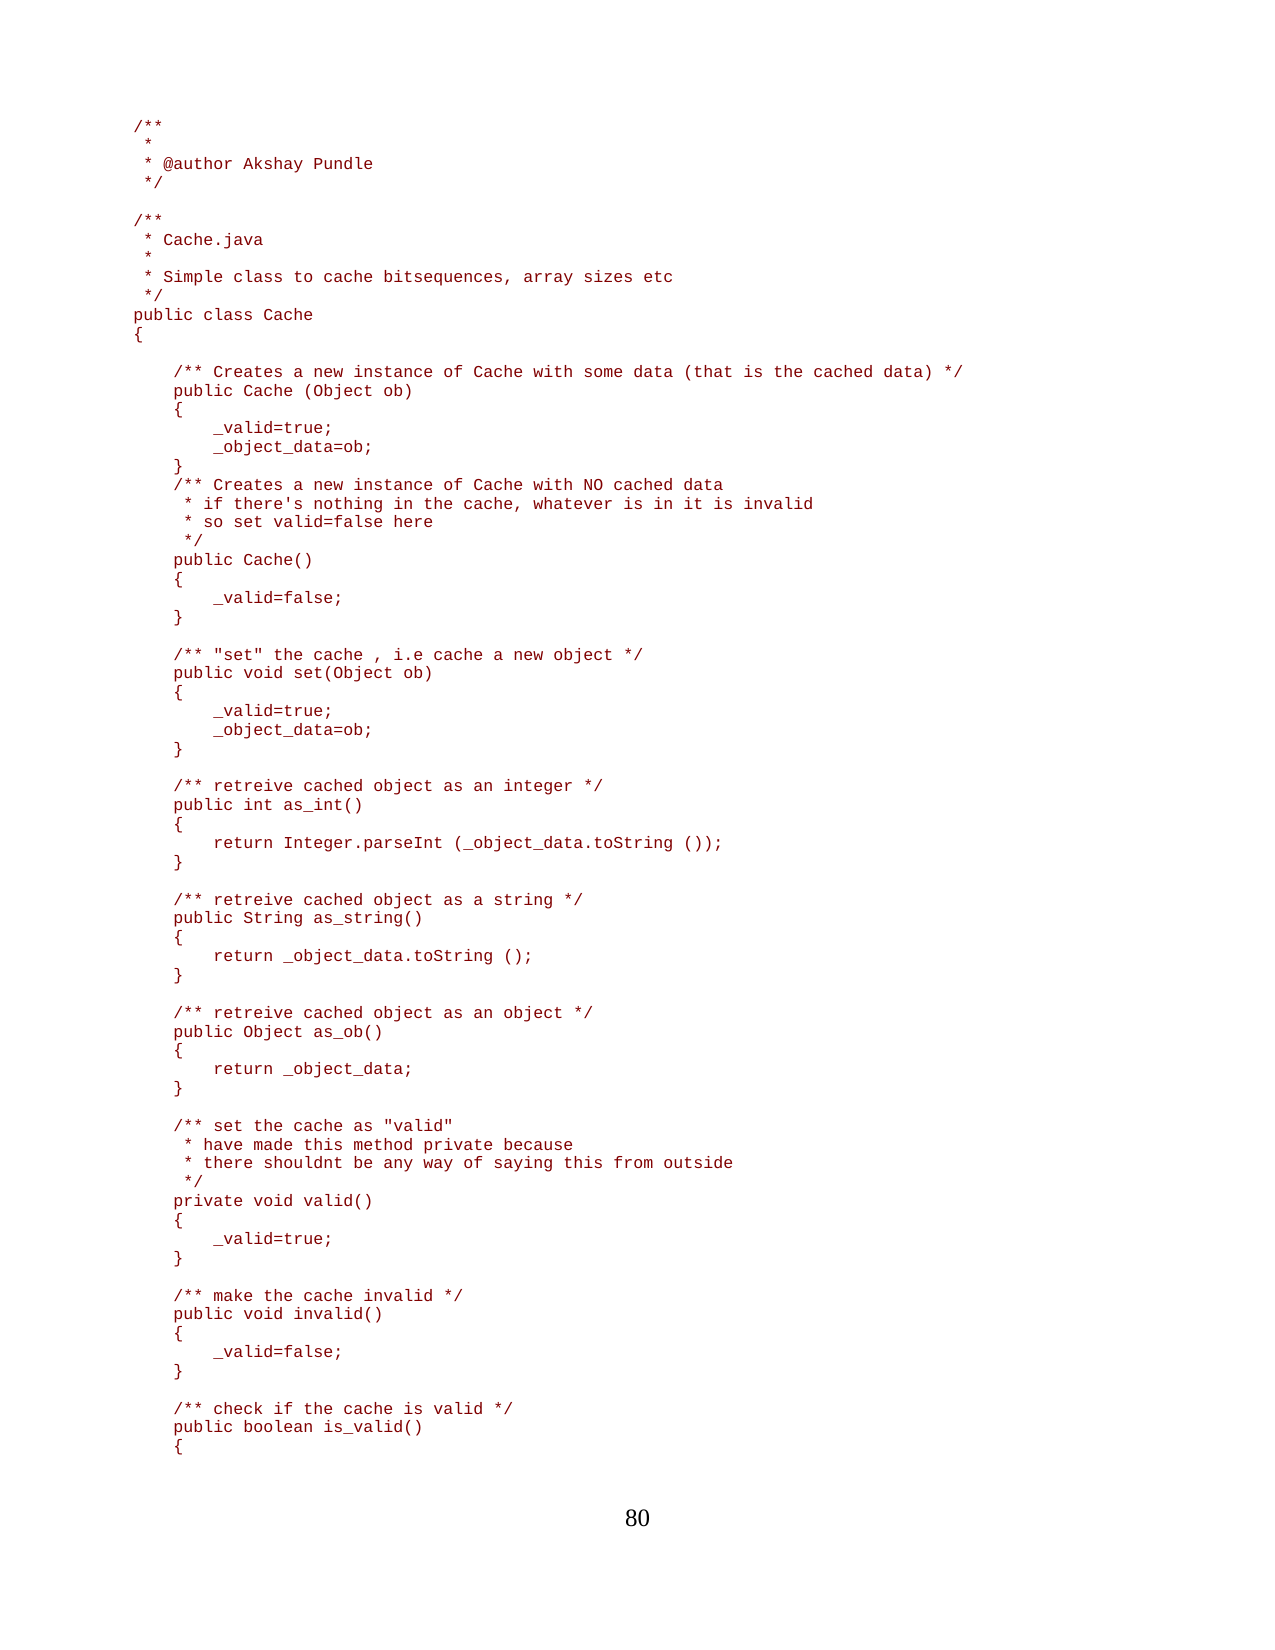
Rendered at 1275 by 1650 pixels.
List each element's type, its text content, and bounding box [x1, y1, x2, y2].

text */ [133, 288, 1157, 307]
text * Simple class to cache bitsequences, array sizes etc [133, 269, 1157, 288]
text _valid=false; [133, 589, 1157, 608]
text _valid=true; [133, 703, 1157, 721]
text public String as_string() [133, 910, 1157, 929]
text } [133, 457, 1157, 476]
text /** Creates a new instance of Cache with NO cached data [133, 476, 1157, 495]
text } [133, 1362, 1157, 1381]
text /** "set" the cache , i.e cache a new object */ [133, 646, 1157, 665]
text } [133, 967, 1157, 985]
text { [133, 1325, 1157, 1344]
text public int as_int() [133, 797, 1157, 816]
text public void set(Object ob) [133, 665, 1157, 684]
text } [133, 1249, 1157, 1268]
text { [133, 326, 1157, 344]
text public class Cache [133, 307, 1157, 326]
text _valid=false; [133, 1344, 1157, 1362]
text public Object as_ob() [133, 1023, 1157, 1042]
text } [133, 608, 1157, 627]
text * @author Akshay Pundle [133, 156, 1157, 175]
text * if there's nothing in the cache, whatever is in it is invalid [133, 495, 1157, 514]
text /** Creates a new instance of Cache with some data (that is the cached data) */ [133, 363, 1157, 382]
text public void invalid() [133, 1306, 1157, 1325]
text { [133, 1042, 1157, 1061]
text */ [133, 175, 1157, 193]
text return _object_data.toString (); [133, 948, 1157, 967]
text } [133, 1080, 1157, 1098]
text /** retreive cached object as an integer */ [133, 778, 1157, 797]
text { [133, 1212, 1157, 1231]
text /** retreive cached object as a string */ [133, 891, 1157, 910]
text */ [133, 533, 1157, 552]
text } [133, 853, 1157, 872]
text * so set valid=false here [133, 514, 1157, 533]
text /** [133, 212, 1157, 231]
text public boolean is_valid() [133, 1419, 1157, 1438]
text /** check if the cache is valid */ [133, 1400, 1157, 1419]
text public Cache (Object ob) [133, 382, 1157, 401]
text { [133, 401, 1157, 420]
text * [133, 250, 1157, 269]
text _object_data=ob; [133, 721, 1157, 740]
text * [133, 137, 1157, 156]
text { [133, 684, 1157, 703]
text * have made this method private because [133, 1136, 1157, 1155]
text } [133, 740, 1157, 759]
text _valid=true; [133, 420, 1157, 439]
text _valid=true; [133, 1231, 1157, 1249]
text { [133, 929, 1157, 948]
text */ [133, 1174, 1157, 1193]
text /** retreive cached object as an object */ [133, 1004, 1157, 1023]
text /** make the cache invalid */ [133, 1287, 1157, 1306]
text * Cache.java [133, 231, 1157, 250]
text private void valid() [133, 1193, 1157, 1212]
text public Cache() [133, 552, 1157, 571]
text return _object_data; [133, 1061, 1157, 1080]
text { [133, 816, 1157, 834]
text * there shouldnt be any way of saying this from outside [133, 1155, 1157, 1174]
text return Integer.parseInt (_object_data.toString ()); [133, 834, 1157, 853]
text { [133, 1438, 1157, 1457]
text { [133, 571, 1157, 589]
text /** set the cache as "valid" [133, 1117, 1157, 1136]
text _object_data=ob; [133, 439, 1157, 457]
text /** [133, 118, 1157, 137]
